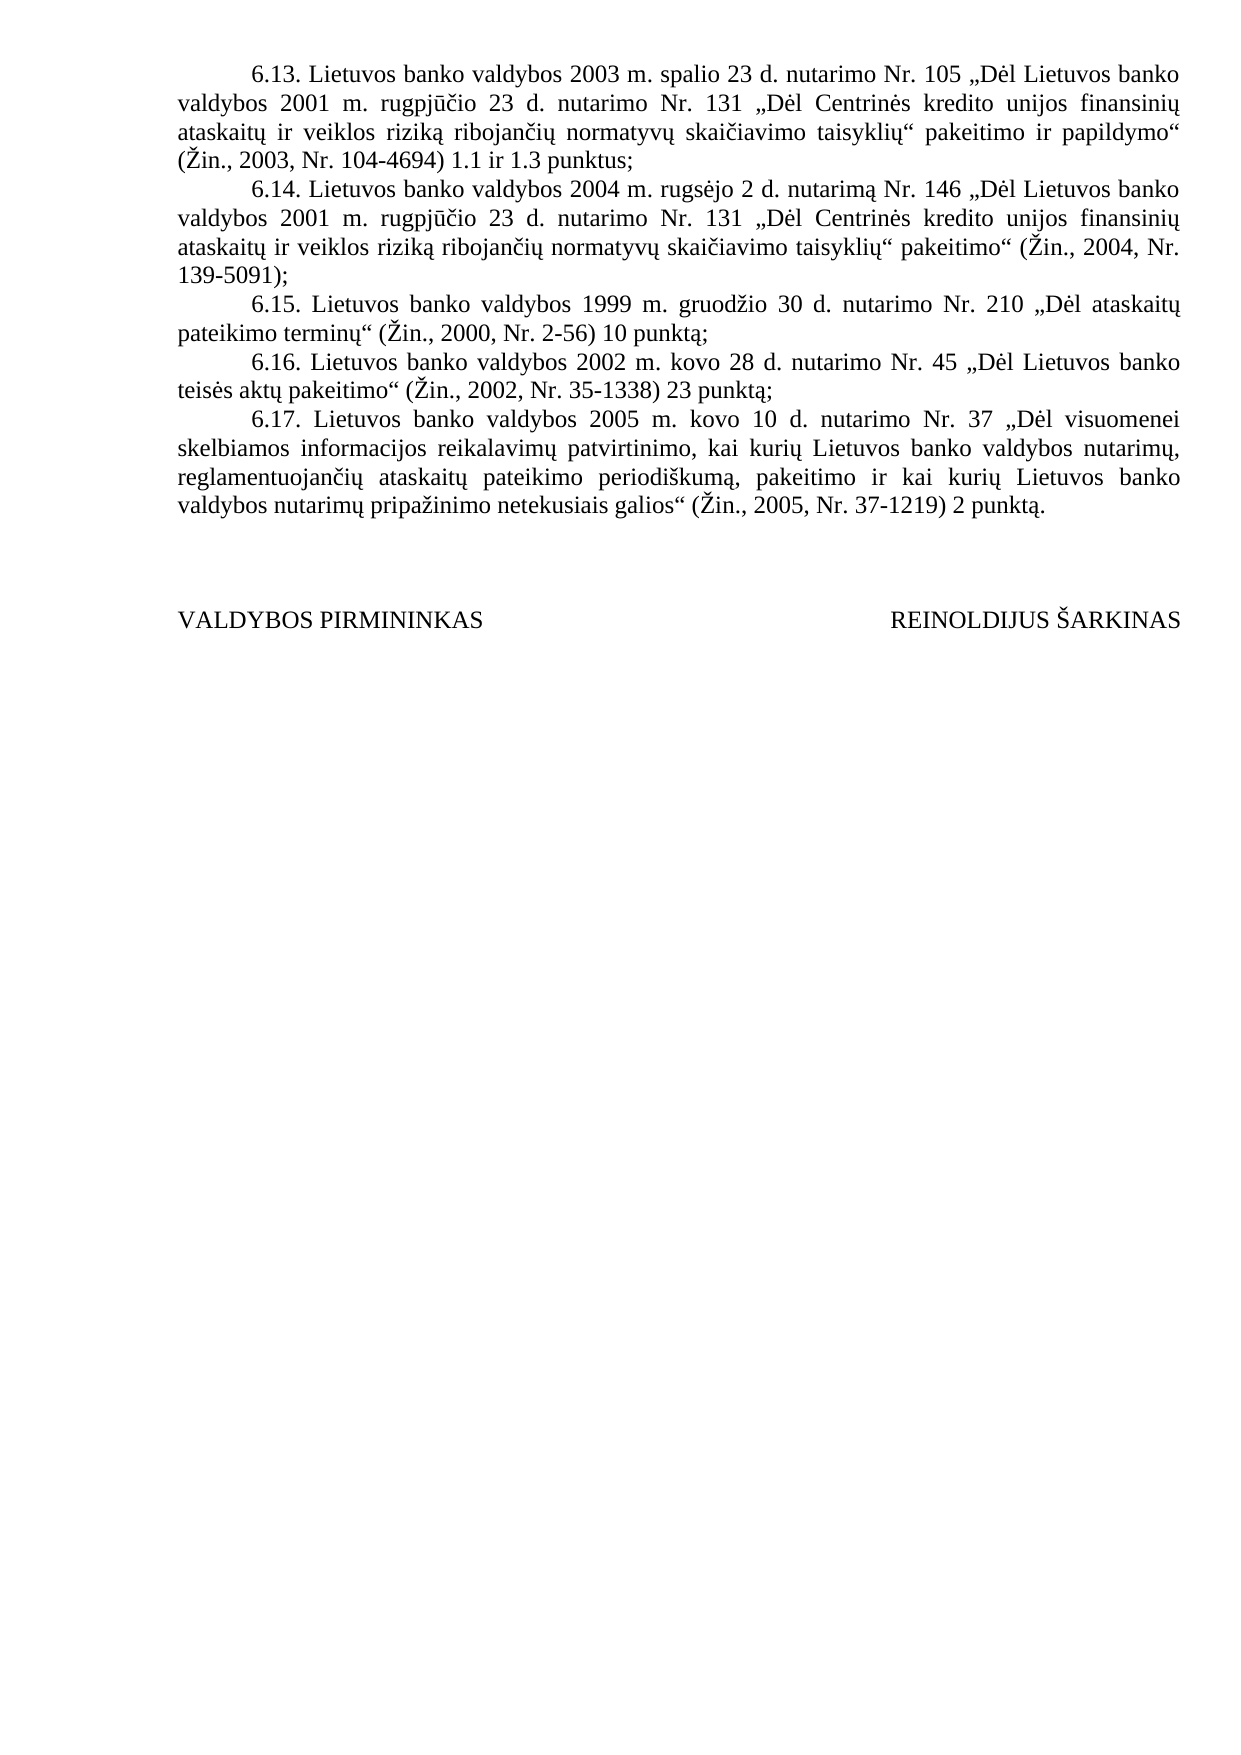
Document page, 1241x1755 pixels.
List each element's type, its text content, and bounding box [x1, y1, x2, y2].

text VALDYBOS PIRMININKAS REINOLDIJUS ŠARKINAS [177, 605, 1181, 634]
text 6.17. Lietuvos banko valdybos 2005 m. kovo 10 d. nutarimo Nr. 37 „Dėl visuomenei skelbiamos informacijos reikalavimų patvirtinimo, kai kurių Lietuvos banko valdybos nutarimų, reglamentuojančių ataskaitų pateikimo periodiškumą, pakeitimo ir kai kurių Lietuvos banko valdybos nutarimų pripažinimo netekusiais galios“ (Žin., 2005, Nr. 37-1219) 2 punktą. [177, 404, 1181, 519]
text 6.15. Lietuvos banko valdybos 1999 m. gruodžio 30 d. nutarimo Nr. 210 „Dėl ataskaitų pateikimo terminų“ (Žin., 2000, Nr. 2-56) 10 punktą; [177, 289, 1181, 347]
text 6.13. Lietuvos banko valdybos 2003 m. spalio 23 d. nutarimo Nr. 105 „Dėl Lietuvos banko valdybos 2001 m. rugpjūčio 23 d. nutarimo Nr. 131 „Dėl Centrinės kredito unijos finansinių ataskaitų ir veiklos riziką ribojančių normatyvų skaičiavimo taisyklių“ pakeitimo ir papildymo“ (Žin., 2003, Nr. 104-4694) 1.1 ir 1.3 punktus; [177, 59, 1181, 174]
text 6.16. Lietuvos banko valdybos 2002 m. kovo 28 d. nutarimo Nr. 45 „Dėl Lietuvos banko teisės aktų pakeitimo“ (Žin., 2002, Nr. 35-1338) 23 punktą; [177, 347, 1181, 404]
text 6.14. Lietuvos banko valdybos 2004 m. rugsėjo 2 d. nutarimą Nr. 146 „Dėl Lietuvos banko valdybos 2001 m. rugpjūčio 23 d. nutarimo Nr. 131 „Dėl Centrinės kredito unijos finansinių ataskaitų ir veiklos riziką ribojančių normatyvų skaičiavimo taisyklių“ pakeitimo“ (Žin., 2004, Nr. 139-5091); [177, 174, 1181, 289]
